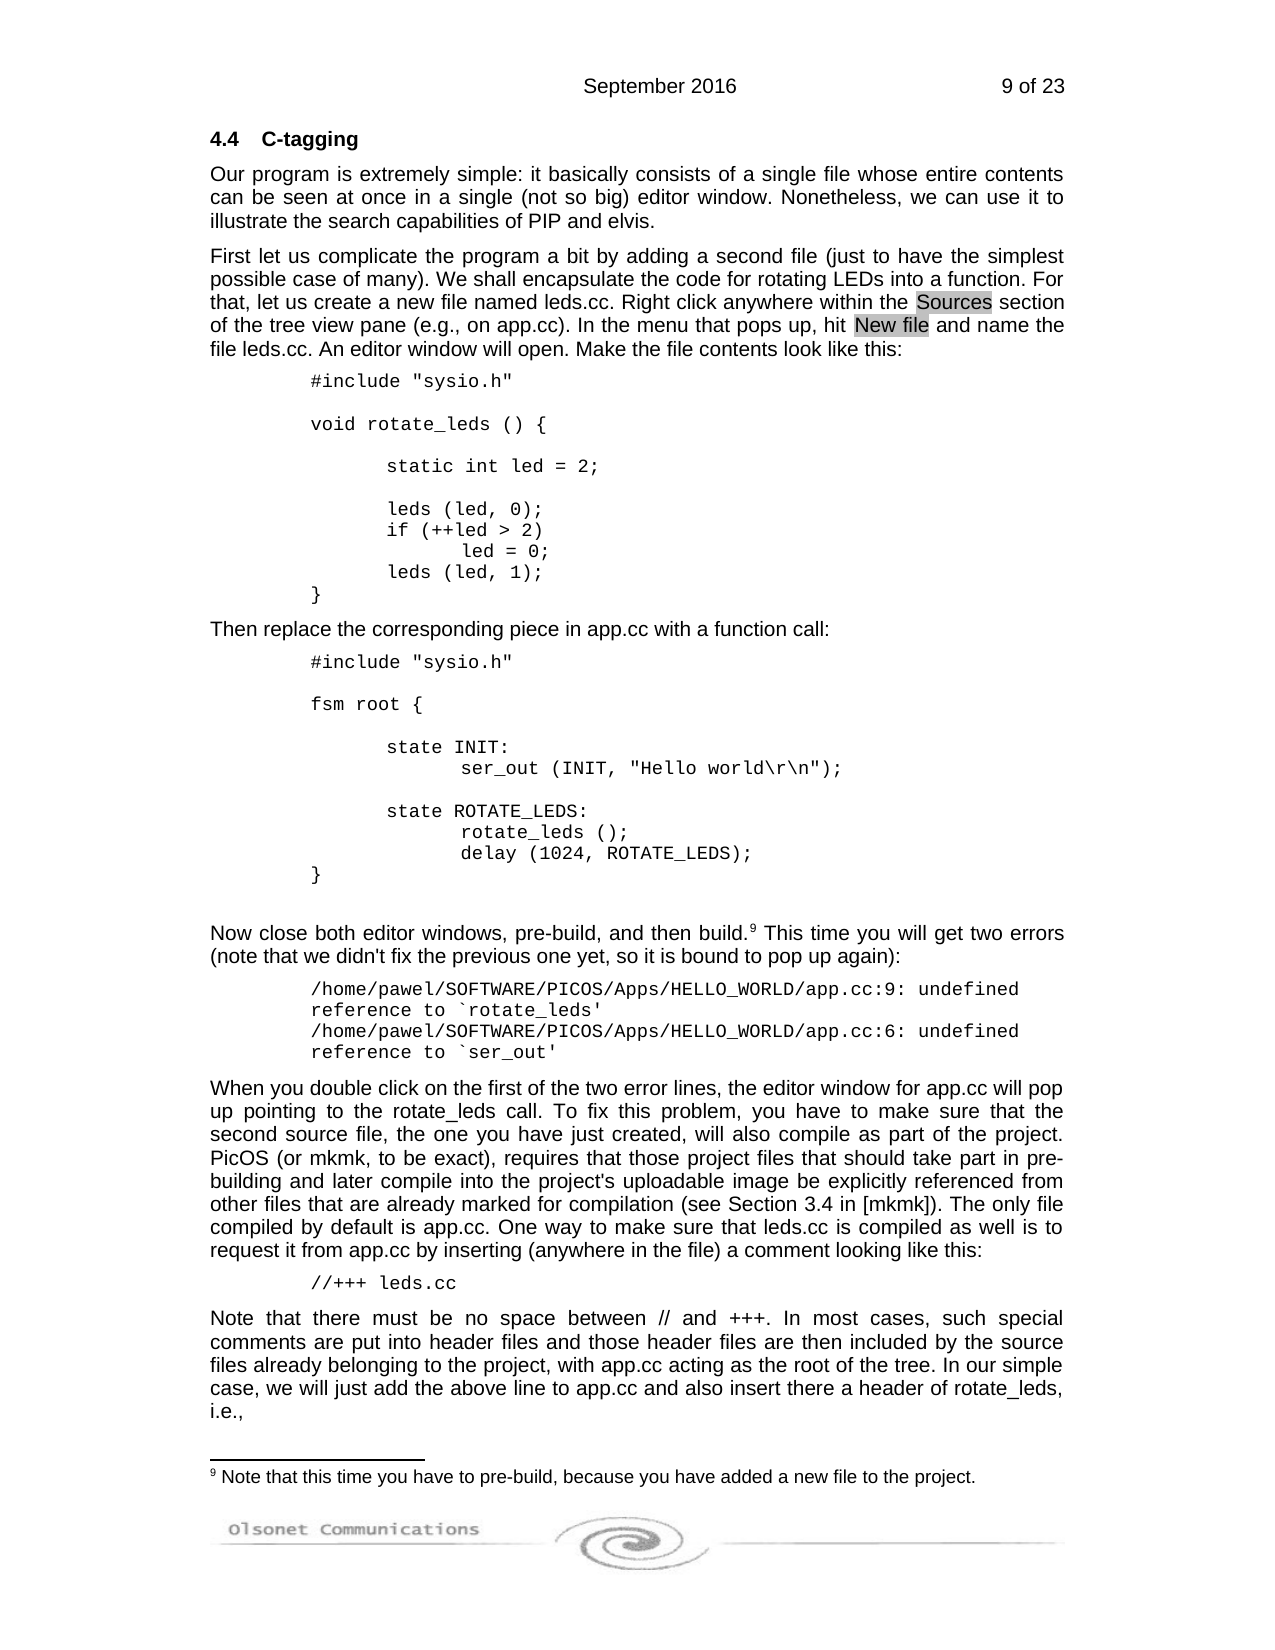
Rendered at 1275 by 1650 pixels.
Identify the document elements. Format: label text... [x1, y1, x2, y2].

text state INIT: [310, 738, 1065, 759]
text ser_out (INIT, "Hello world\r\n"); [310, 759, 1065, 780]
text Note that there must be no space between // and +++. In most cases, such special comments are put into header files and those header files are then included by the source files already belonging to the project, with app.cc acting as the root of the tree. In our simple case, we will just add the above line to app.cc and also insert there a header of rotate_leds, i.e., [210, 1307, 1065, 1423]
subtitle C-tagging [210, 128, 1065, 151]
text delay (1024, ROTATE_LEDS); [310, 844, 1065, 865]
text First let us complicate the program a bit by adding a second file (just to have the simplest possible case of many). We shall encapsulate the code for rotating LEDs into a function. For that, let us create a new file named leds.cc. Right click anywhere within the Sources section of the tree view pane (e.g., on app.cc). In the menu that pops up, hit New file and name the file leds.cc. An editor window will open. Make the file contents look like this: [210, 244, 1065, 360]
text rotate_leds (); [310, 823, 1065, 844]
text //+++ leds.cc [310, 1274, 1065, 1295]
text leds (led, 1); [310, 563, 1065, 584]
text When you double click on the first of the two error lines, the editor window for app.cc will pop up pointing to the rotate_leds call. To fix this problem, you have to make sure that the second source file, the one you have just created, will also compile as part of the project. PicOS (or mkmk, to be exact), requires that those project files that should take part in pre-building and later compile into the project's uploadable image be explicitly referenced from other files that are already marked for compilation (see Section 3.4 in [mkmk]). The only file compiled by default is app.cc. One way to make sure that leds.cc is compiled as well is to request it from app.cc by inserting (anywhere in the file) a comment looking like this: [210, 1076, 1065, 1262]
text led = 0; [310, 542, 1065, 563]
text #include "sysio.h" [310, 372, 1065, 393]
text state ROTATE_LEDS: [310, 801, 1065, 823]
text Then replace the corresponding piece in app.cc with a function call: [210, 618, 1065, 641]
text fsm root { [310, 695, 1065, 716]
text /home/pawel/SOFTWARE/PICOS/Apps/HELLO_WORLD/app.cc:6: undefined reference to `ser_out' [310, 1022, 1065, 1064]
text } [310, 584, 1065, 606]
text Note that this time you have to pre-build, because you have added a new file to the project. [210, 1466, 1065, 1487]
text static int led = 2; [310, 457, 1065, 478]
text void rotate_leds () { [310, 414, 1065, 436]
text } [310, 865, 1065, 886]
text /home/pawel/SOFTWARE/PICOS/Apps/HELLO_WORLD/app.cc:9: undefined reference to `rotate_leds' [310, 979, 1065, 1022]
text leds (led, 0); [310, 499, 1065, 521]
picture [210, 1501, 1065, 1593]
text Now close both editor windows, pre-build, and then build. This time you will get two errors (note that we didn't fix the previous one yet, so it is bound to pop up again): [210, 921, 1065, 968]
text Our program is extremely simple: it basically consists of a single file whose entire contents can be seen at once in a single (not so big) editor window. Nonetheless, we can use it to illustrate the search capabilities of PIP and elvis. [210, 163, 1065, 232]
text if (++led > 2) [310, 521, 1065, 542]
text #include "sysio.h" [310, 653, 1065, 674]
